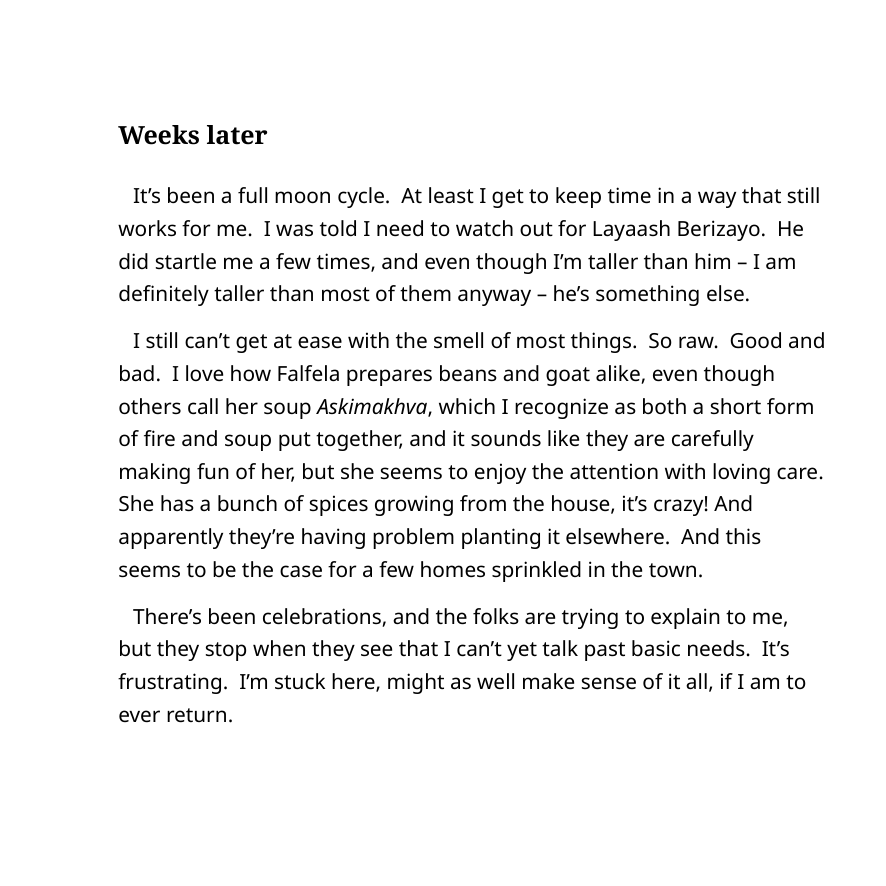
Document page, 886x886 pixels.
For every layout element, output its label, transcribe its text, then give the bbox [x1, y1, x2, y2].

subtitle Weeks later [118, 118, 827, 152]
text It’s been a full moon cycle. At least I get to keep time in a way that still works for me. I was told I need to watch out for Layaash Berizayo. He did startle me a few times, and even though I’m taller than him – I am definitely taller than most of them anyway – he’s something else. [118, 182, 827, 308]
text I still can’t get at ease with the smell of most things. So raw. Good and bad. I love how Falfela prepares beans and goat alike, even though others call her soup Askimakhva, which I recognize as both a short form of fire and soup put together, and it sounds like they are carefully making fun of her, but she seems to enjoy the attention with loving care. She has a bunch of spices growing from the house, it’s crazy! And apparently they’re having problem planting it elsewhere. And this seems to be the case for a few homes sprinkled in the town. [118, 327, 827, 583]
text There’s been celebrations, and the folks are trying to explain to me, but they stop when they see that I can’t yet talk past basic needs. It’s frustrating. I’m stuck here, might as well make sense of it all, if I am to ever return. [118, 602, 827, 728]
